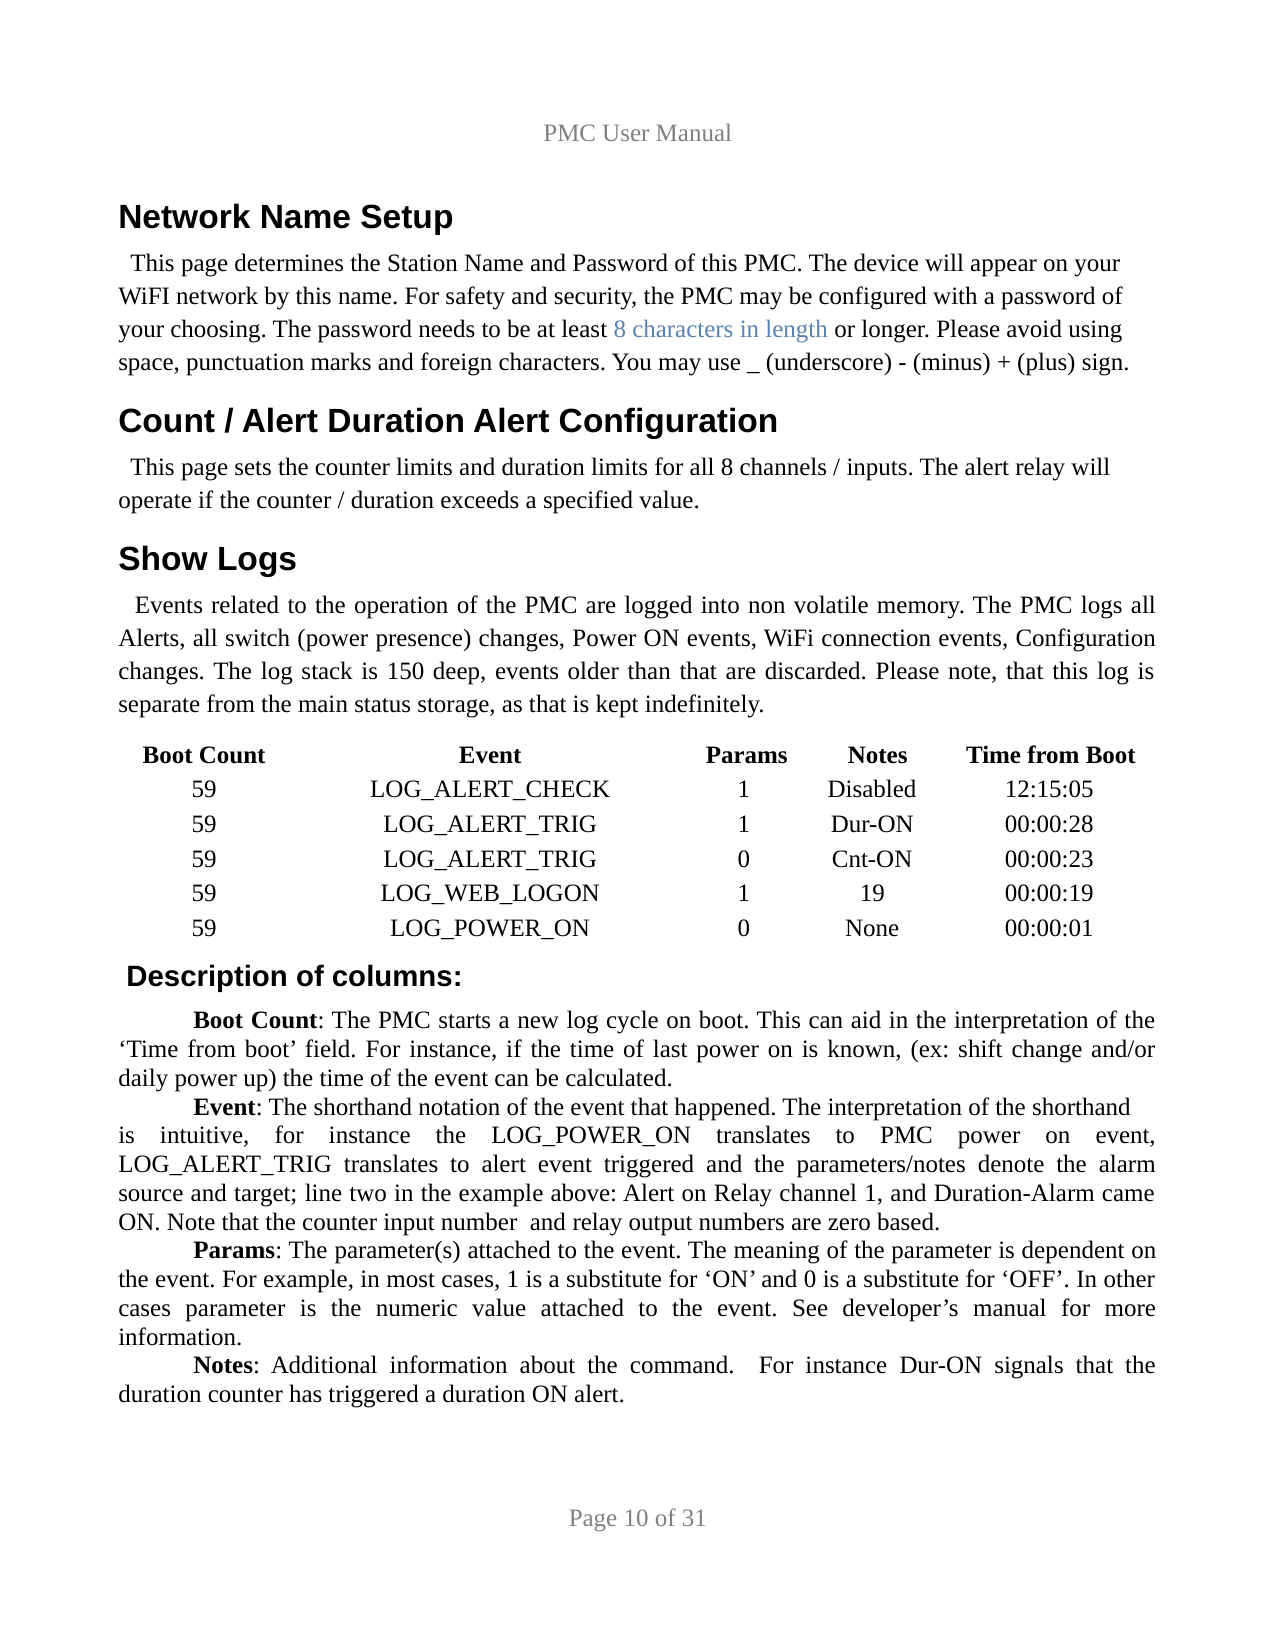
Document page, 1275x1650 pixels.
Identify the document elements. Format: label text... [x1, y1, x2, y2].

table_cell 12:15:05 [948, 772, 1157, 806]
subtitle Network Name Setup [118, 197, 1157, 236]
text This page determines the Station Name and Password of this PMC. The device will appear on your WiFI network by this name. For safety and security, the PMC may be configured with a password of your choosing. The password needs to be at least 8 characters in length or longer. Please avoid using space, punctuation marks and foreign characters. You may use _ (underscore) - (minus) + (plus) sign. [118, 248, 1157, 376]
table_header Event [296, 737, 690, 772]
text Boot Count: The PMC starts a new log cycle on boot. This can aid in the interpretation of the ‘Time from boot’ field. For instance, if the time of last power on is known, (ex: shift change and/or daily power up) the time of the event can be calculated. [118, 1005, 1157, 1092]
table_cell LOG_POWER_ON [296, 910, 690, 944]
table_header [1149, 737, 1157, 772]
subtitle Show Logs [118, 539, 1157, 578]
table_cell 0 [690, 910, 803, 944]
table_cell None [803, 910, 947, 944]
table_header Boot Count [118, 737, 296, 772]
text This page sets the counter limits and duration limits for all 8 channels / inputs. The alert relay will operate if the counter / duration exceeds a specified value. [118, 452, 1157, 514]
table_header Time from Boot [952, 737, 1149, 772]
text Notes: Additional information about the command. For instance Dur-ON signals that the duration counter has triggered a duration ON alert. [118, 1350, 1157, 1408]
table_cell 59 [118, 841, 296, 875]
text Events related to the operation of the PMC are logged into non volatile memory. The PMC logs all Alerts, all switch (power presence) changes, Power ON events, WiFi connection events, Configuration changes. The log stack is 150 deep, events older than that are discarded. Please note, that this log is separate from the main status storage, as that is kept indefinitely. [118, 590, 1157, 718]
table_cell 1 [690, 806, 803, 841]
table_cell LOG_ALERT_TRIG [296, 841, 690, 875]
table_cell 19 [803, 875, 947, 910]
table_cell LOG_WEB_LOGON [296, 875, 690, 910]
table_cell LOG_ALERT_TRIG [296, 806, 690, 841]
table_cell 59 [118, 772, 296, 806]
table_cell Disabled [803, 772, 947, 806]
table_cell 59 [118, 806, 296, 841]
table_cell 00:00:19 [948, 875, 1157, 910]
table_cell 59 [118, 875, 296, 910]
table_cell 0 [690, 841, 803, 875]
text Event: The shorthand notation of the event that happened. The interpretation of the shorthand [118, 1092, 1157, 1120]
table_cell Cnt-ON [803, 841, 947, 875]
subtitle Count / Alert Duration Alert Configuration [118, 401, 1157, 440]
table_cell 59 [118, 910, 296, 944]
table_cell LOG_ALERT_CHECK [296, 772, 690, 806]
table_cell 1 [690, 772, 803, 806]
table_cell 1 [690, 875, 803, 910]
subtitle Description of columns: [118, 959, 1157, 993]
text is intuitive, for instance the LOG_POWER_ON translates to PMC power on event, LOG_ALERT_TRIG translates to alert event triggered and the parameters/notes denote the alarm source and target; line two in the example above: Alert on Relay channel 1, and Duration-Alarm came ON. Note that the counter input number and relay output numbers are zero based. [118, 1120, 1157, 1235]
table_header Notes [803, 737, 952, 772]
table_cell 00:00:01 [948, 910, 1157, 944]
table_header Params [690, 737, 803, 772]
table_cell Dur-ON [803, 806, 947, 841]
text Params: The parameter(s) attached to the event. The meaning of the parameter is dependent on the event. For example, in most cases, 1 is a substitute for ‘ON’ and 0 is a substitute for ‘OFF’. In other cases parameter is the numeric value attached to the event. See developer’s manual for more information. [118, 1235, 1157, 1350]
table_cell 00:00:28 [948, 806, 1157, 841]
table_cell 00:00:23 [948, 841, 1157, 875]
